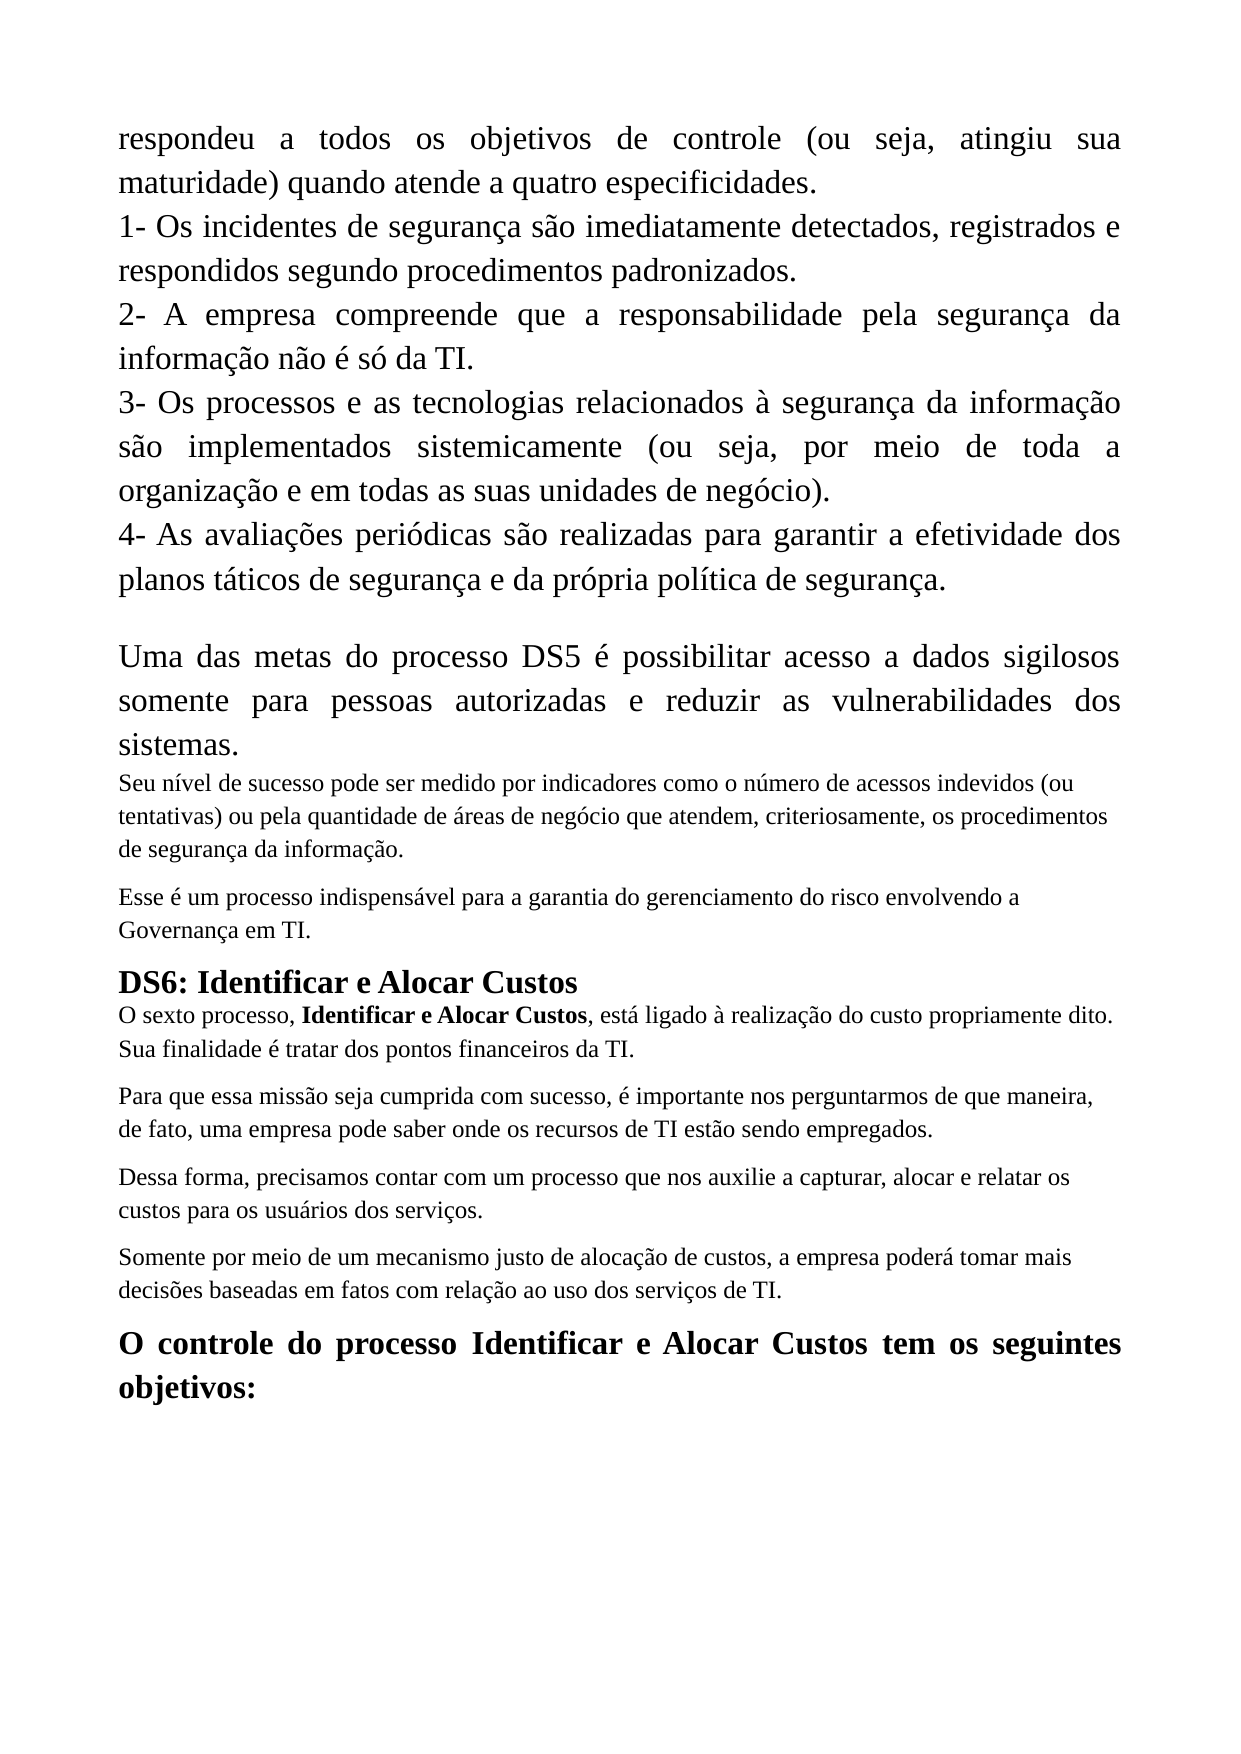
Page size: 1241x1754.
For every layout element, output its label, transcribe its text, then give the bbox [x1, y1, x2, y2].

text Somente por meio de um mecanismo justo de alocação de custos, a empresa poderá tomar mais decisões baseadas em fatos com relação ao uso dos serviços de TI. [118, 1242, 1122, 1304]
text Uma das metas do processo DS5 é possibilitar acesso a dados sigilosos somente para pessoas autorizadas e reduzir as vulnerabilidades dos sistemas. [118, 636, 1122, 762]
text Dessa forma, precisamos contar com um processo que nos auxilie a capturar, alocar e relatar os custos para os usuários dos serviços. [118, 1162, 1122, 1224]
text 1- Os incidentes de segurança são imediatamente detectados, registrados e respondidos segundo procedimentos padronizados. [118, 206, 1122, 289]
text Esse é um processo indispensável para a garantia do gerenciamento do risco envolvendo a Governança em TI. [118, 882, 1122, 943]
text Para que essa missão seja cumprida com sucesso, é importante nos perguntarmos de que maneira, de fato, uma empresa pode saber onde os recursos de TI estão sendo empregados. [118, 1081, 1122, 1143]
text Seu nível de sucesso pode ser medido por indicadores como o número de acessos indevidos (ou tentativas) ou pela quantidade de áreas de negócio que atendem, criteriosamente, os procedimentos de segurança da informação. [118, 768, 1122, 863]
text O sexto processo, Identificar e Alocar Custos, está ligado à realização do custo propriamente dito. Sua finalidade é tratar dos pontos financeiros da TI. [118, 1001, 1122, 1062]
text 2- A empresa compreende que a responsabilidade pela segurança da informação não é só da TI. [118, 294, 1122, 377]
text 3- Os processos e as tecnologias relacionados à segurança da informação são implementados sistemicamente (ou seja, por meio de toda a organização e em todas as suas unidades de negócio). [118, 382, 1122, 509]
text O controle do processo Identificar e Alocar Custos tem os seguintes objetivos: [118, 1323, 1122, 1406]
text 4- As avaliações periódicas são realizadas para garantir a efetividade dos planos táticos de segurança e da própria política de segurança. [118, 515, 1122, 597]
text respondeu a todos os objetivos de controle (ou seja, atingiu sua maturidade) quando atende a quatro especificidades. [118, 118, 1122, 201]
subtitle DS6: Identificar e Alocar Custos [118, 962, 1122, 1001]
